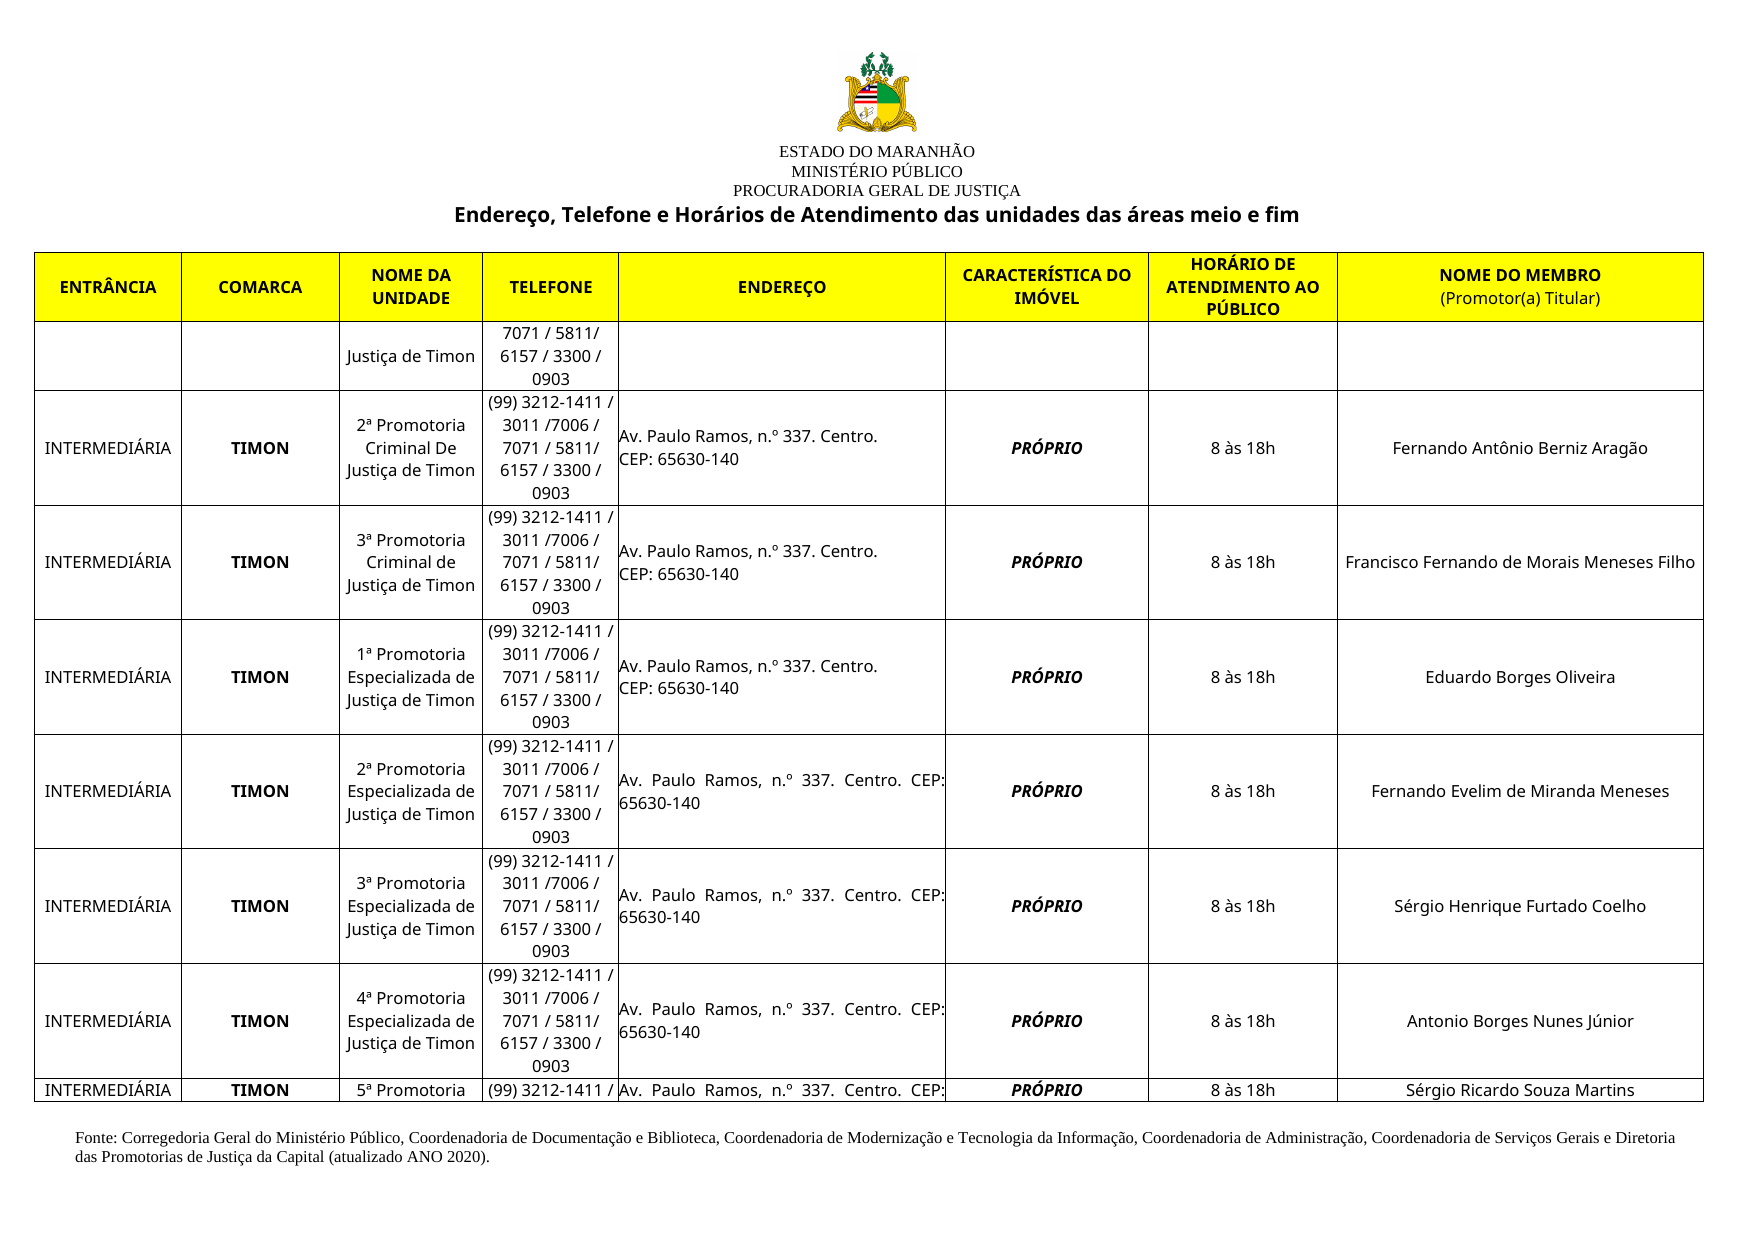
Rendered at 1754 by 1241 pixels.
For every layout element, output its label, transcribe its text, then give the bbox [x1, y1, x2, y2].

table_header COMARCA [182, 253, 339, 321]
table_cell INTERMEDIÁRIA [35, 391, 181, 504]
table_cell [182, 322, 339, 390]
table_header ENDEREÇO [619, 253, 945, 321]
table_cell PRÓPRIO [946, 391, 1148, 504]
table_cell INTERMEDIÁRIA [35, 735, 181, 848]
table_cell TIMON [182, 506, 339, 619]
table_cell 8 às 18h [1149, 735, 1337, 848]
table_cell Justiça de Timon [340, 322, 482, 390]
table_cell 7071 / 5811/ 6157 / 3300 / 0903 [483, 322, 618, 390]
table_cell PRÓPRIO [946, 1079, 1148, 1101]
table_cell Eduardo Borges Oliveira [1338, 620, 1703, 734]
table_cell Francisco Fernando de Morais Meneses Filho [1338, 506, 1703, 619]
table_cell Antonio Borges Nunes Júnior [1338, 964, 1703, 1077]
table_cell PRÓPRIO [946, 620, 1148, 734]
table_header NOME DA UNIDADE [340, 253, 482, 321]
table_cell 3ª Promotoria Criminal de Justiça de Timon [340, 506, 482, 619]
table_cell INTERMEDIÁRIA [35, 620, 181, 734]
table_cell 8 às 18h [1149, 620, 1337, 734]
table_cell (99) 3212-1411 / 3011 /7006 / 7071 / 5811/ 6157 / 3300 / 0903 [483, 506, 618, 619]
table_cell (99) 3212-1411 / 3011 /7006 / 7071 / 5811/ 6157 / 3300 / 0903 [483, 620, 618, 734]
table_cell TIMON [182, 735, 339, 848]
table_cell TIMON [182, 1079, 339, 1101]
table_cell Av. Paulo Ramos, n.º 337. Centro. CEP: 65630-140 [619, 391, 945, 504]
table_header CARACTERÍSTICA DO IMÓVEL [946, 253, 1148, 321]
table_cell TIMON [182, 964, 339, 1077]
table_cell INTERMEDIÁRIA [35, 849, 181, 963]
table_cell Av. Paulo Ramos, n.º 337. Centro. CEP: 65630-140 [619, 735, 945, 848]
table_cell (99) 3212-1411 / [483, 1079, 618, 1101]
table_cell Av. Paulo Ramos, n.º 337. Centro. CEP: [619, 1079, 945, 1101]
table_header TELEFONE [483, 253, 618, 321]
table_cell [35, 322, 181, 390]
table_cell TIMON [182, 620, 339, 734]
table_cell (99) 3212-1411 / 3011 /7006 / 7071 / 5811/ 6157 / 3300 / 0903 [483, 964, 618, 1077]
table_header NOME DO MEMBRO (Promotor(a) Titular) [1338, 253, 1703, 321]
table_cell (99) 3212-1411 / 3011 /7006 / 7071 / 5811/ 6157 / 3300 / 0903 [483, 391, 618, 504]
table_cell (99) 3212-1411 / 3011 /7006 / 7071 / 5811/ 6157 / 3300 / 0903 [483, 849, 618, 963]
table_cell PRÓPRIO [946, 735, 1148, 848]
table_cell 8 às 18h [1149, 506, 1337, 619]
table_cell PRÓPRIO [946, 849, 1148, 963]
table_header ENTRÂNCIA [35, 253, 181, 321]
table_cell INTERMEDIÁRIA [35, 964, 181, 1077]
table_cell 2ª Promotoria Especializada de Justiça de Timon [340, 735, 482, 848]
table_cell (99) 3212-1411 / 3011 /7006 / 7071 / 5811/ 6157 / 3300 / 0903 [483, 735, 618, 848]
table_cell [619, 322, 945, 390]
table_cell PRÓPRIO [946, 964, 1148, 1077]
table_cell INTERMEDIÁRIA [35, 1079, 181, 1101]
table_cell 1ª Promotoria Especializada de Justiça de Timon [340, 620, 482, 734]
table_cell Av. Paulo Ramos, n.º 337. Centro. CEP: 65630-140 [619, 849, 945, 963]
table_cell Sérgio Henrique Furtado Coelho [1338, 849, 1703, 963]
table_cell 2ª Promotoria Criminal De Justiça de Timon [340, 391, 482, 504]
table_cell Av. Paulo Ramos, n.º 337. Centro. CEP: 65630-140 [619, 506, 945, 619]
table_cell [1338, 322, 1703, 390]
table_header HORÁRIO DE ATENDIMENTO AO PÚBLICO [1149, 253, 1337, 321]
table_cell Fernando Evelim de Miranda Meneses [1338, 735, 1703, 848]
table_cell 8 às 18h [1149, 964, 1337, 1077]
table_cell [1149, 322, 1337, 390]
table_cell [946, 322, 1148, 390]
table_cell INTERMEDIÁRIA [35, 506, 181, 619]
picture [837, 52, 917, 132]
table_cell 8 às 18h [1149, 1079, 1337, 1101]
table_cell Fernando Antônio Berniz Aragão [1338, 391, 1703, 504]
table_cell PRÓPRIO [946, 506, 1148, 619]
table_cell 4ª Promotoria Especializada de Justiça de Timon [340, 964, 482, 1077]
table_cell TIMON [182, 391, 339, 504]
table_cell Sérgio Ricardo Souza Martins [1338, 1079, 1703, 1101]
table_cell 8 às 18h [1149, 849, 1337, 963]
table_cell 8 às 18h [1149, 391, 1337, 504]
table_cell 5ª Promotoria [340, 1079, 482, 1101]
table_cell Av. Paulo Ramos, n.º 337. Centro. CEP: 65630-140 [619, 964, 945, 1077]
table_cell 3ª Promotoria Especializada de Justiça de Timon [340, 849, 482, 963]
table_cell TIMON [182, 849, 339, 963]
table_cell Av. Paulo Ramos, n.º 337. Centro. CEP: 65630-140 [619, 620, 945, 734]
